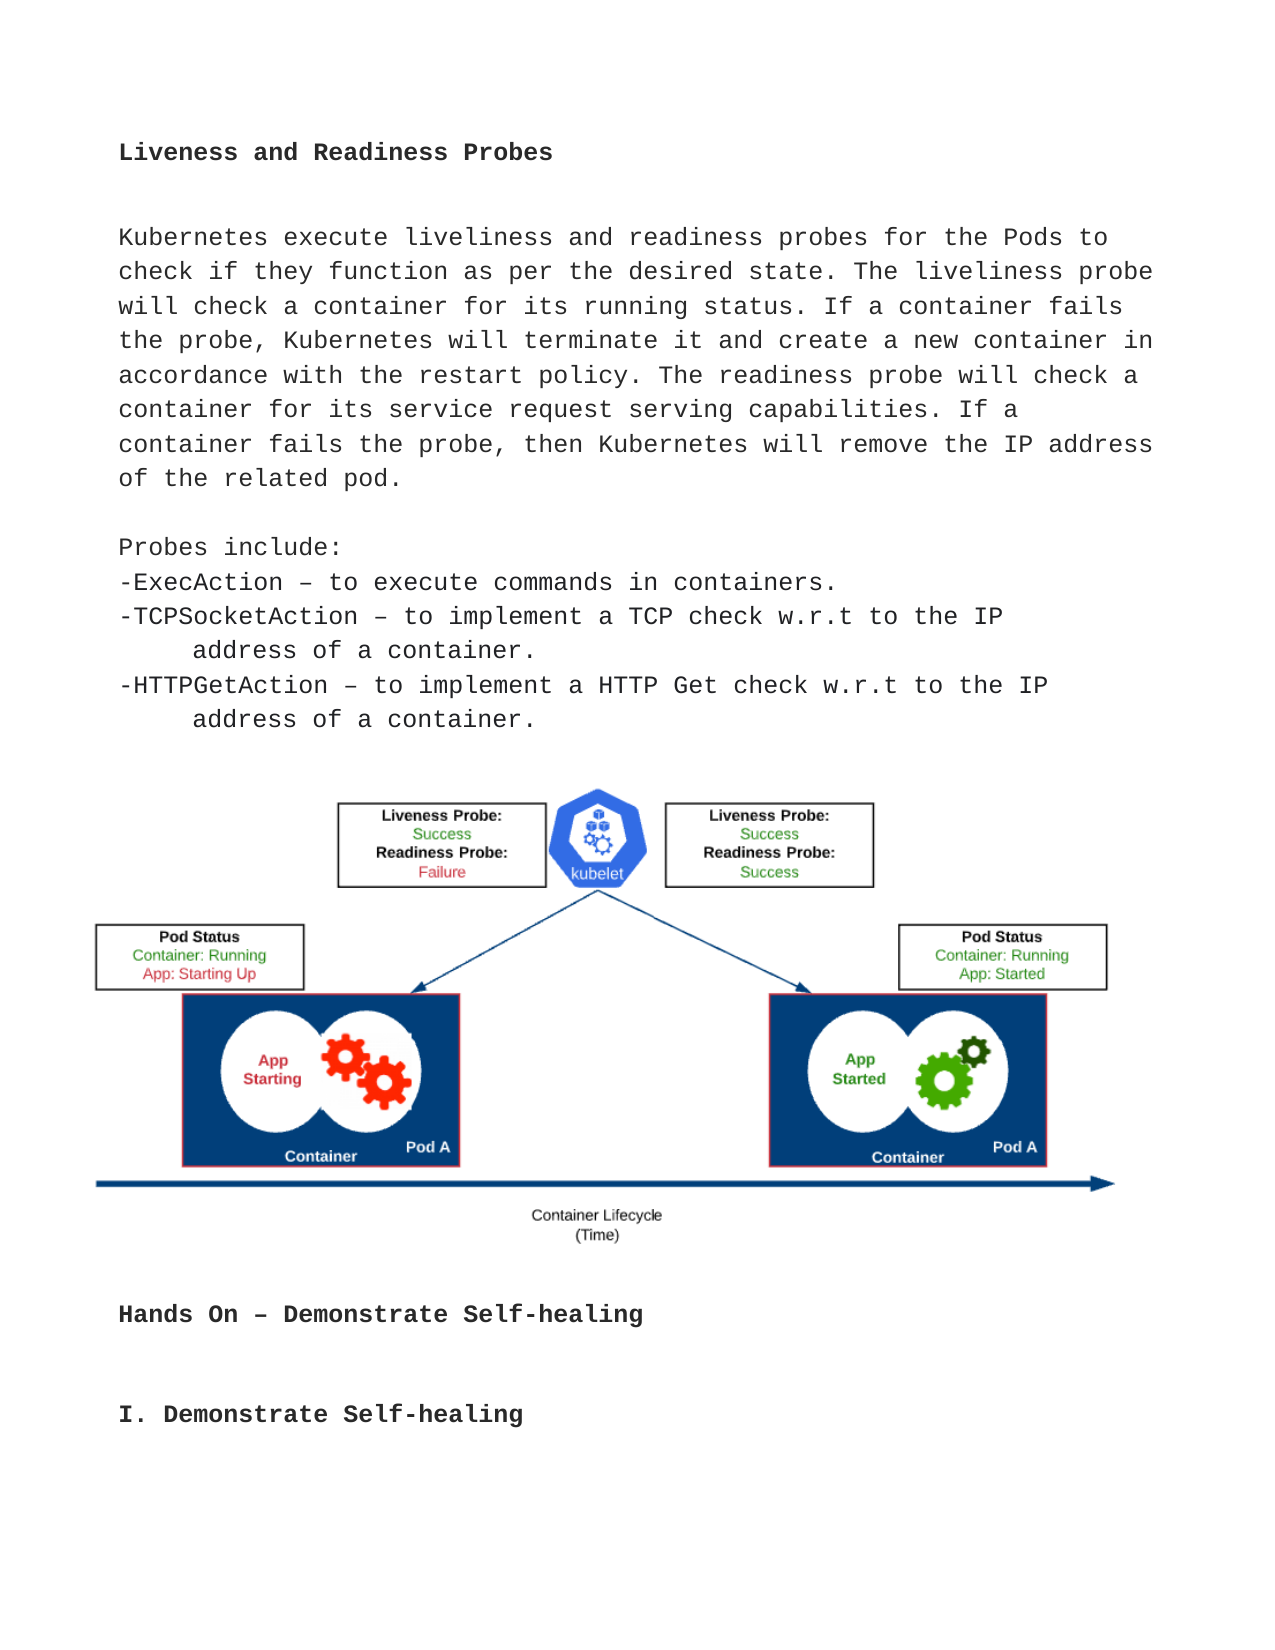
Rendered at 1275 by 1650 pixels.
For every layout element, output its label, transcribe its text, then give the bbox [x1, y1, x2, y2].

picture [83, 785, 1122, 1260]
text Kubernetes execute liveliness and readiness probes for the Pods to check if they function as per the desired state. The liveliness probe will check a container for its running status. If a container fails the probe, Kubernetes will terminate it and create a new container in accordance with the restart policy. The readiness probe will check a container for its service request serving capabilities. If a container fails the probe, then Kubernetes will remove the IP address of the related pod. [118, 218, 1157, 494]
text Liveness and Readiness Probes [118, 118, 1157, 168]
text -TCPSocketAction – to implement a TCP check w.r.t to the IP address of a container. -HTTPGetAction – to implement a HTTP Get check w.r.t to the IP address of a container. [118, 597, 1157, 735]
text Probes include: [118, 528, 1157, 563]
text Hands On – Demonstrate Self-healing [118, 1280, 1157, 1330]
text I. Demonstrate Self-healing [118, 1380, 1157, 1430]
text -ExecAction – to execute commands in containers. [118, 563, 1157, 597]
